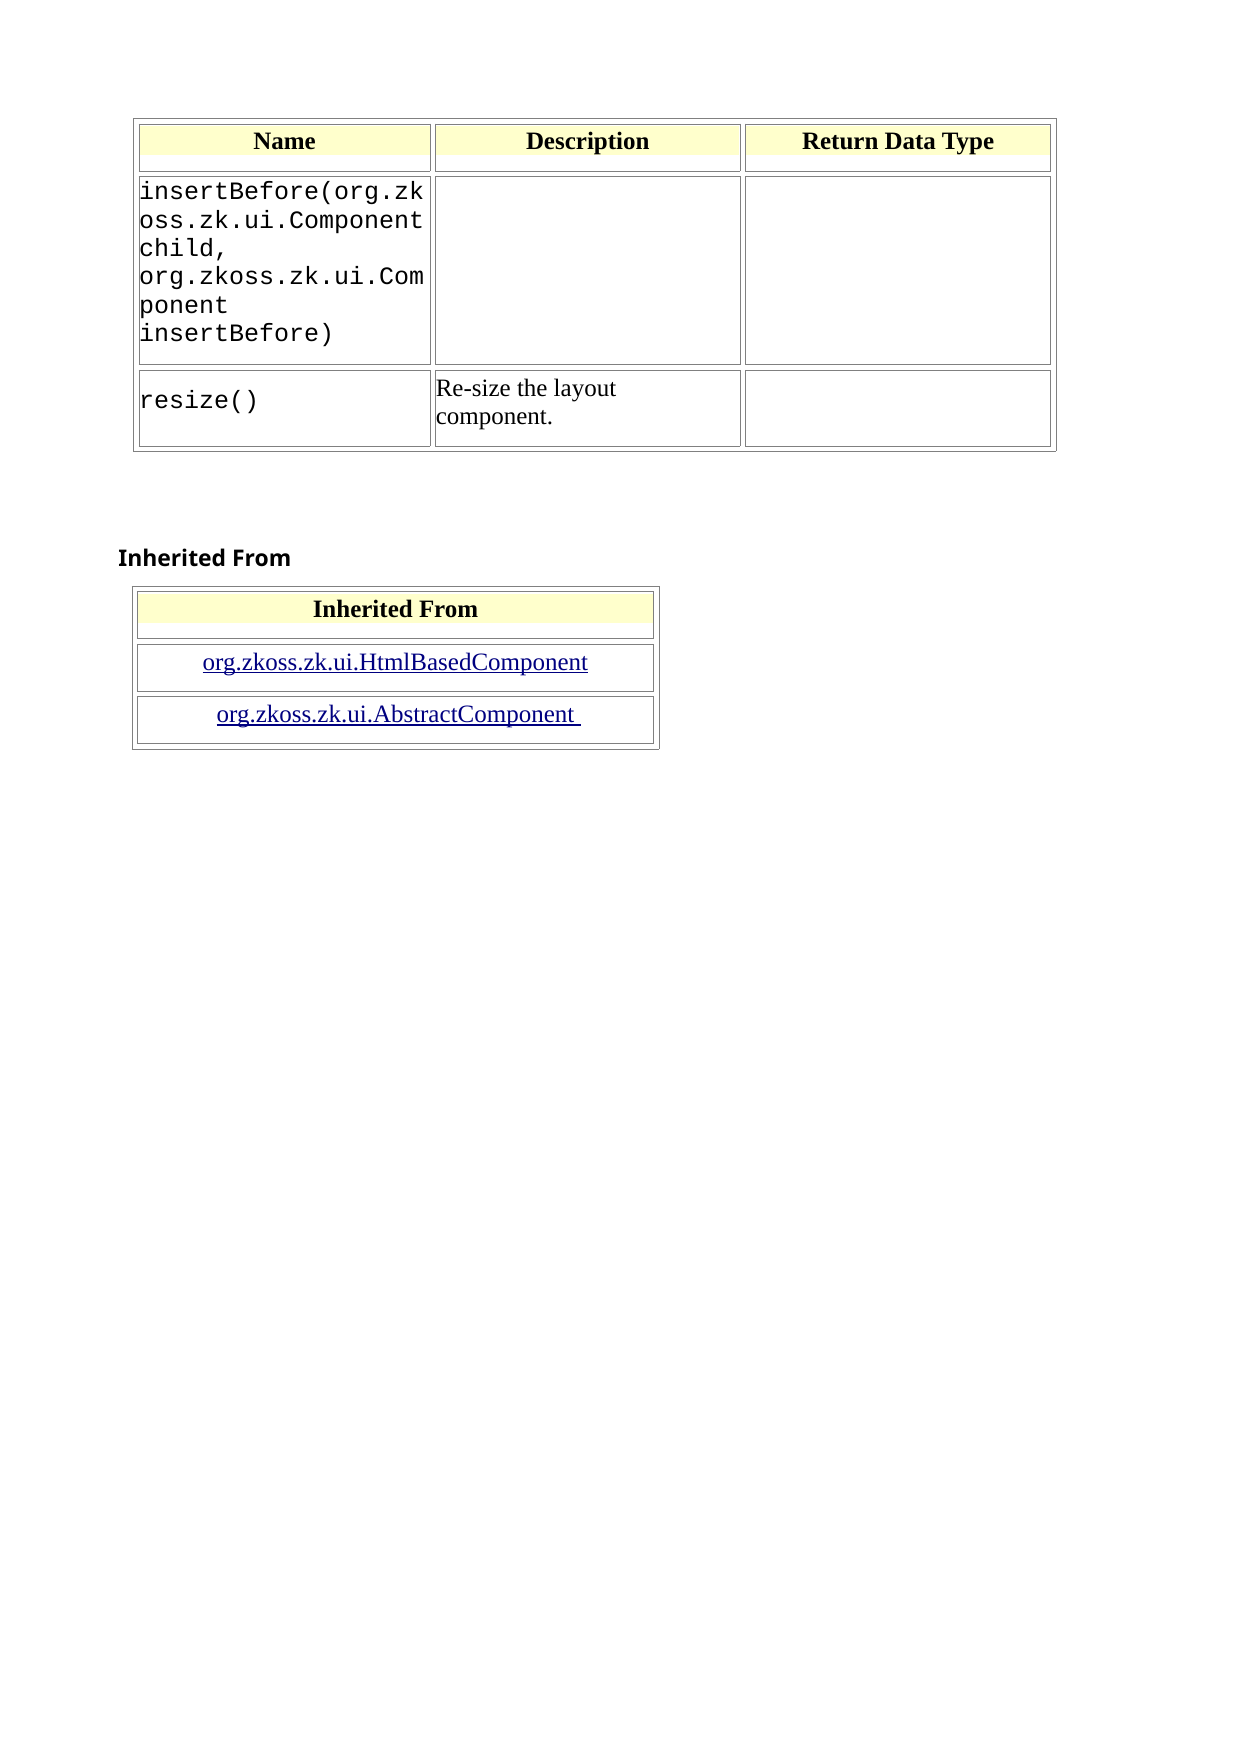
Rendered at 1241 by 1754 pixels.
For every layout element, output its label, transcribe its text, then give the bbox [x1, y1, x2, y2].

table_header Inherited From [134, 587, 656, 638]
table_header Return Data Type [743, 119, 1053, 171]
table_header Description [433, 119, 742, 171]
table_cell [746, 177, 1050, 364]
table_cell Re-size the layout component. [433, 364, 742, 446]
table_cell [746, 371, 1050, 446]
table_cell [743, 171, 1053, 364]
table_cell insertBefore(org.zkoss.zk.ui.Component child, org.zkoss.zk.ui.Component insertBefore) [136, 171, 433, 364]
table_cell resize() [136, 364, 433, 446]
subtitle Inherited From [118, 542, 1122, 573]
table_cell [743, 364, 1053, 446]
table_cell org.zkoss.zk.ui.HtmlBasedComponent [134, 638, 656, 691]
table_cell [433, 171, 742, 364]
table_cell [436, 177, 740, 364]
table_cell org.zkoss.zk.ui.AbstractComponent [134, 691, 656, 743]
table_header Name [136, 119, 433, 171]
